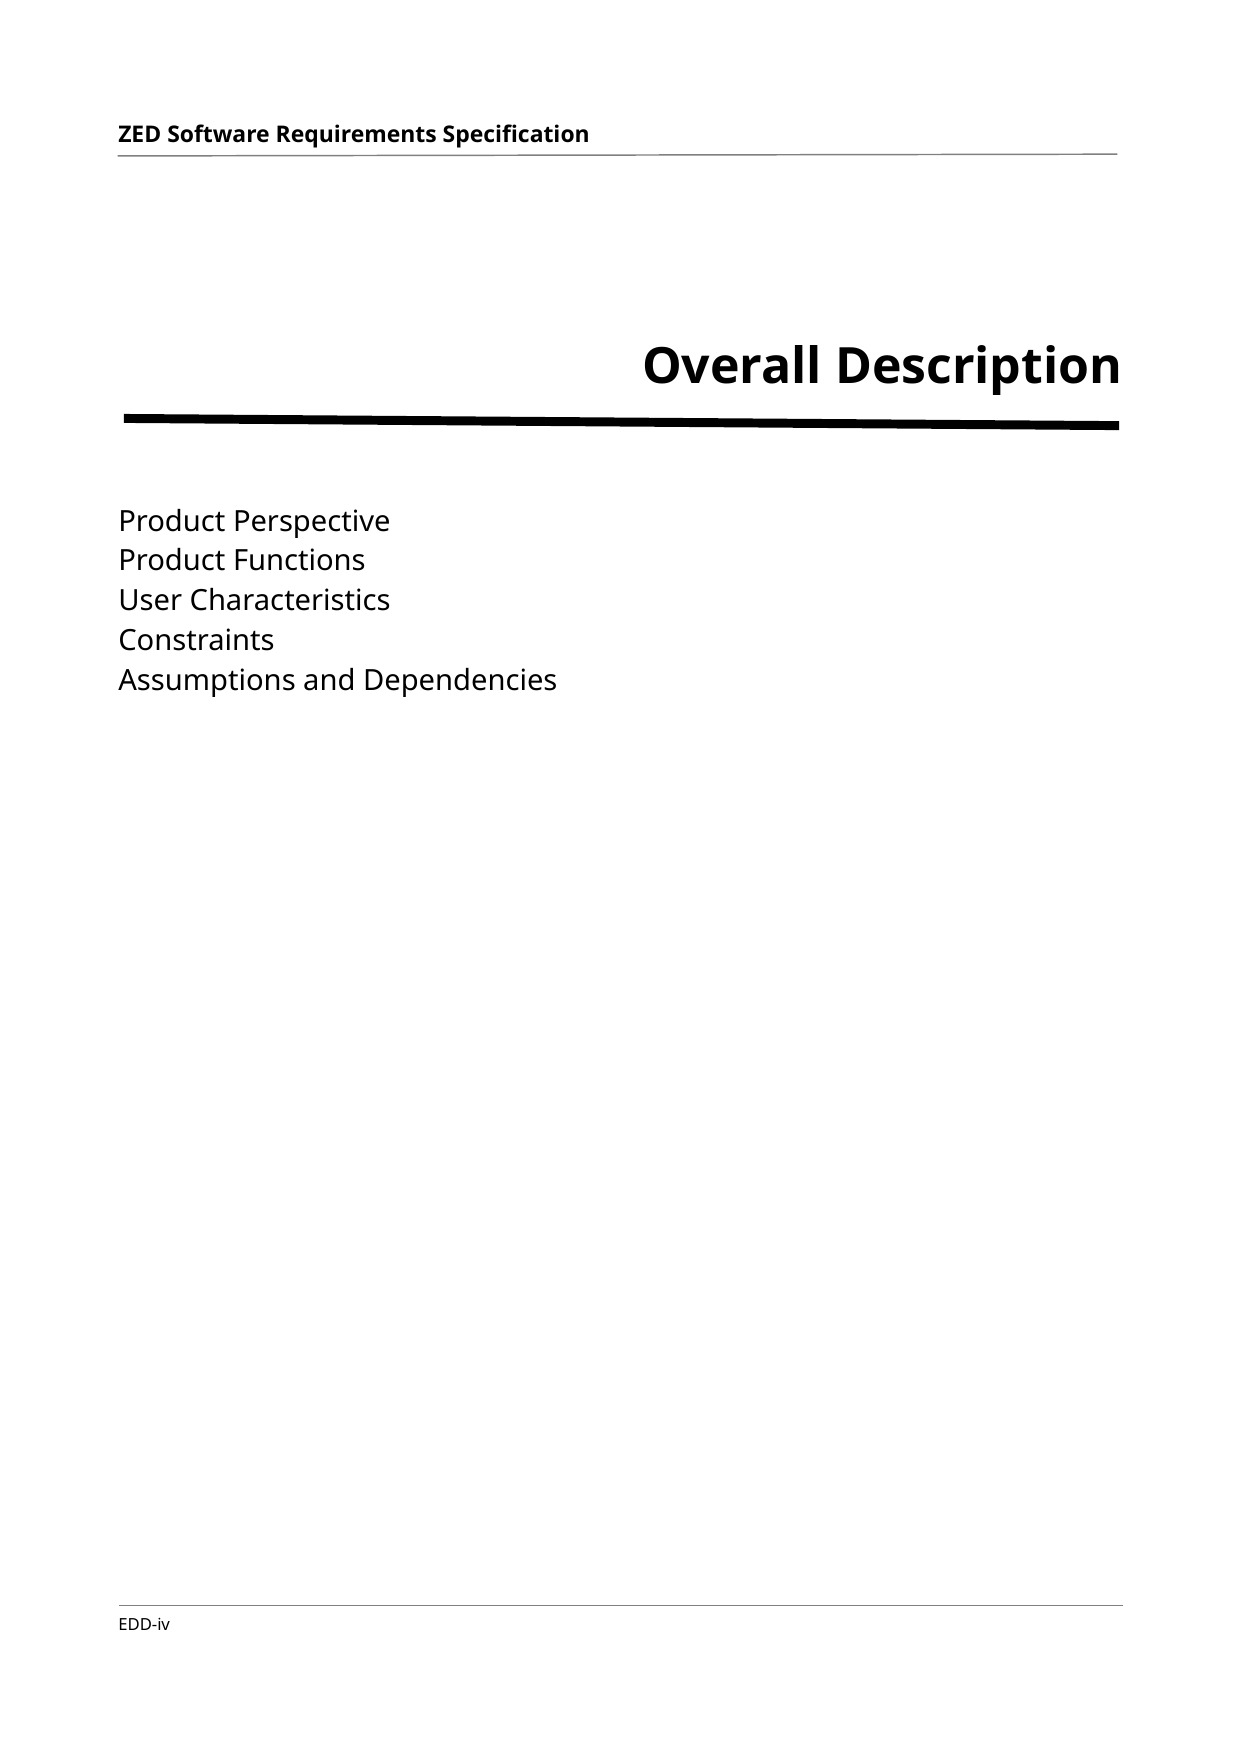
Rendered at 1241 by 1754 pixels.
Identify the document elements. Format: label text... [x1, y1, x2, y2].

title Overall Description [118, 330, 1122, 398]
text Assumptions and Dependencies [118, 659, 1122, 698]
text User Characteristics [118, 579, 1122, 619]
text Product Perspective [118, 500, 1122, 540]
text Constraints [118, 619, 1122, 659]
text Product Functions [118, 540, 1122, 579]
